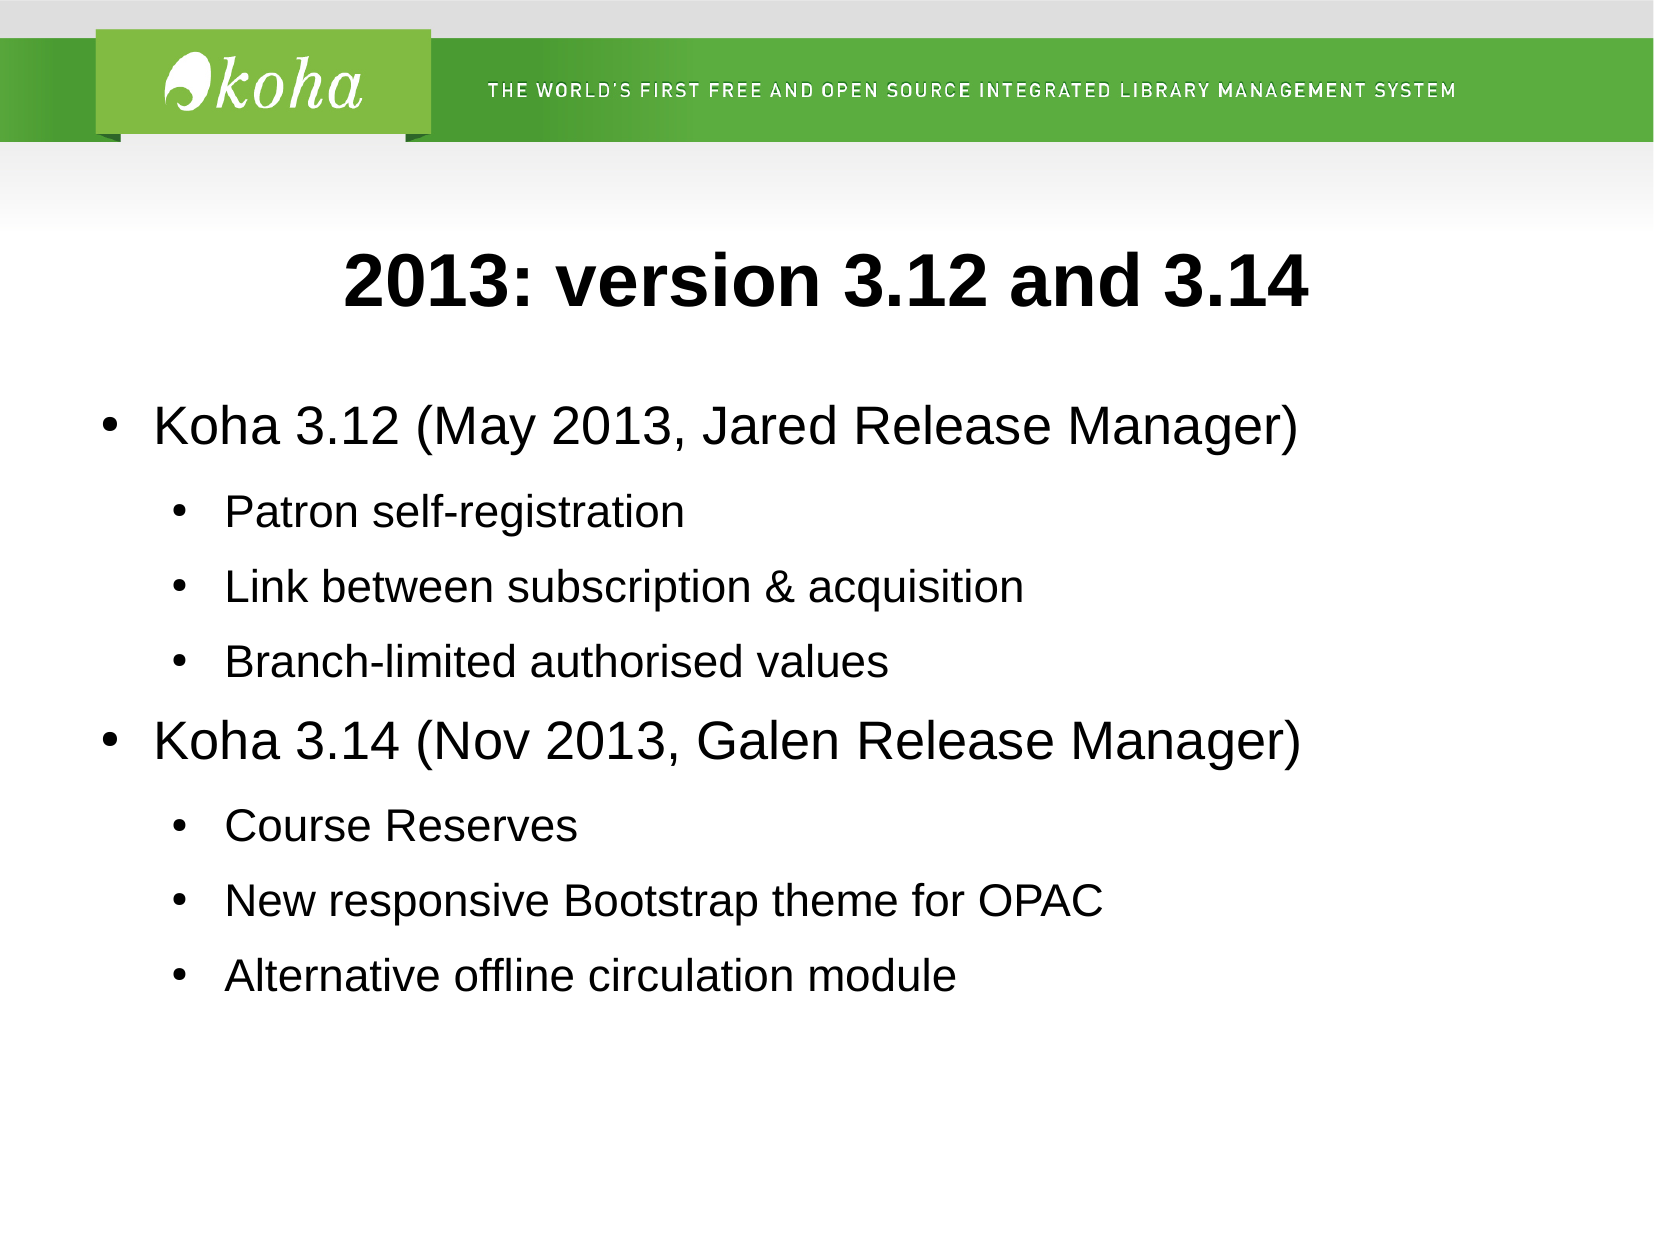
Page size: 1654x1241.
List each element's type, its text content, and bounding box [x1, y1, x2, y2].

list Koha 3.12 (May 2013, Jared Release Manager) Patron self-registration Link between subscription & acquisition Branch-limited authorised values Koha 3.14 (Nov 2013, Galen Release Manager) Course Reserves New responsive Bootstrap theme for OPAC Alternative offline circulation module [82, 395, 1571, 1115]
title 2013: version 3.12 and 3.14 [82, 177, 1571, 385]
picture [0, 0, 1654, 1241]
